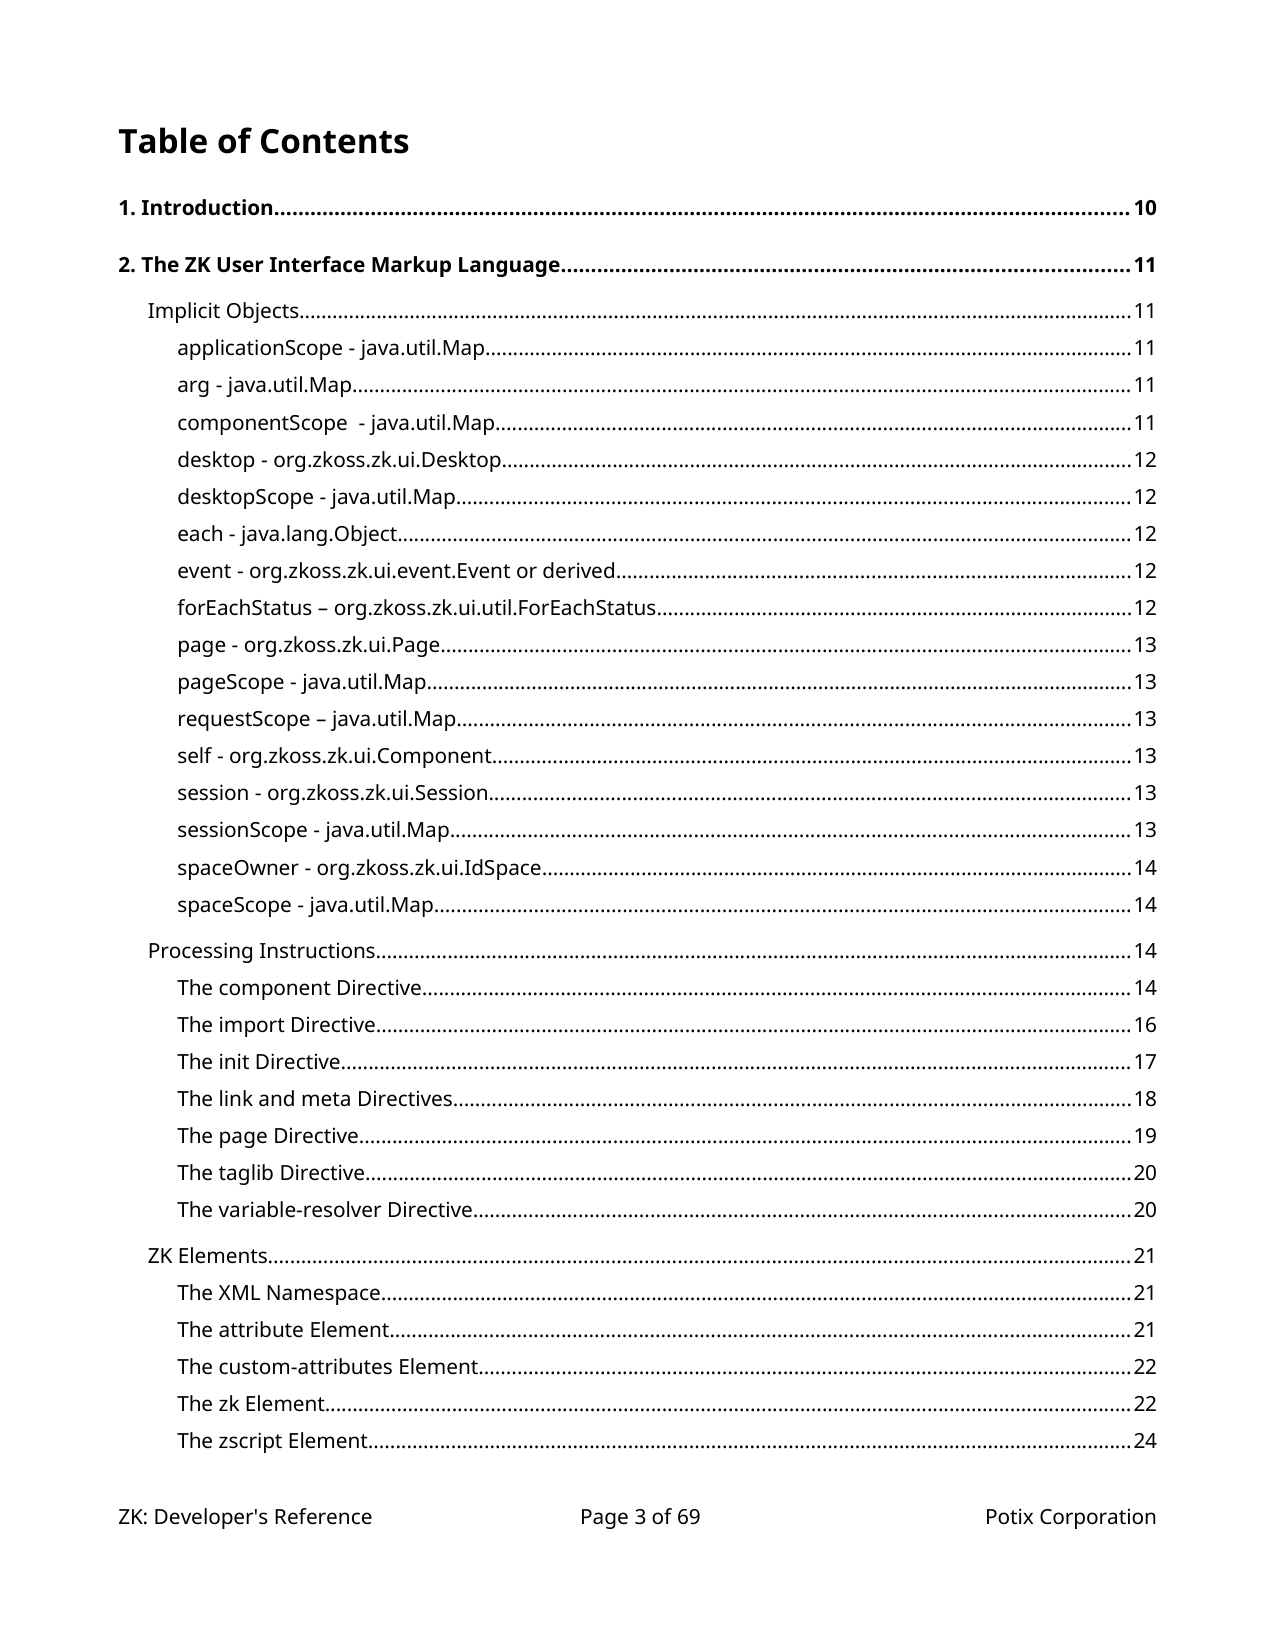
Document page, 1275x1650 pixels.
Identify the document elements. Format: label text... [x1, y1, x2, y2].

text The XML Namespace 21 [177, 1278, 1157, 1307]
text requestScope – java.util.Map 13 [177, 704, 1157, 733]
text The custom-attributes Element 22 [177, 1352, 1157, 1381]
text desktop - org.zkoss.zk.ui.Desktop 12 [177, 445, 1157, 473]
text page - org.zkoss.zk.ui.Page 13 [177, 630, 1157, 658]
text sessionScope - java.util.Map 13 [177, 816, 1157, 844]
text session - org.zkoss.zk.ui.Session 13 [177, 778, 1157, 807]
text event - org.zkoss.zk.ui.event.Event or derived 12 [177, 556, 1157, 584]
text The link and meta Directives 18 [177, 1084, 1157, 1112]
text The variable-resolver Directive 20 [177, 1195, 1157, 1223]
text The import Directive 16 [177, 1010, 1157, 1038]
text spaceOwner - org.zkoss.zk.ui.IdSpace 14 [177, 853, 1157, 881]
text applicationScope - java.util.Map 11 [177, 333, 1157, 362]
text desktopScope - java.util.Map 12 [177, 482, 1157, 510]
text arg - java.util.Map 11 [177, 371, 1157, 399]
text The zk Element 22 [177, 1389, 1157, 1418]
text ZK Elements 21 [148, 1241, 1157, 1269]
text The taglib Directive 20 [177, 1158, 1157, 1186]
text forEachStatus – org.zkoss.zk.ui.util.ForEachStatus 12 [177, 593, 1157, 621]
text spaceScope - java.util.Map 14 [177, 890, 1157, 918]
text Processing Instructions 14 [148, 936, 1157, 964]
subtitle Table of Contents [118, 118, 1157, 163]
text 1. Introduction 10 [118, 193, 1157, 221]
text The zscript Element 24 [177, 1427, 1157, 1455]
text componentScope - java.util.Map 11 [177, 408, 1157, 436]
text The init Directive 17 [177, 1047, 1157, 1075]
text pageScope - java.util.Map 13 [177, 667, 1157, 696]
text Implicit Objects 11 [148, 296, 1157, 325]
text self - org.zkoss.zk.ui.Component 13 [177, 741, 1157, 770]
text 2. The ZK User Interface Markup Language 11 [118, 251, 1157, 279]
text The page Directive 19 [177, 1121, 1157, 1149]
text The component Directive 14 [177, 973, 1157, 1001]
text each - java.lang.Object 12 [177, 519, 1157, 547]
text The attribute Element 21 [177, 1315, 1157, 1344]
